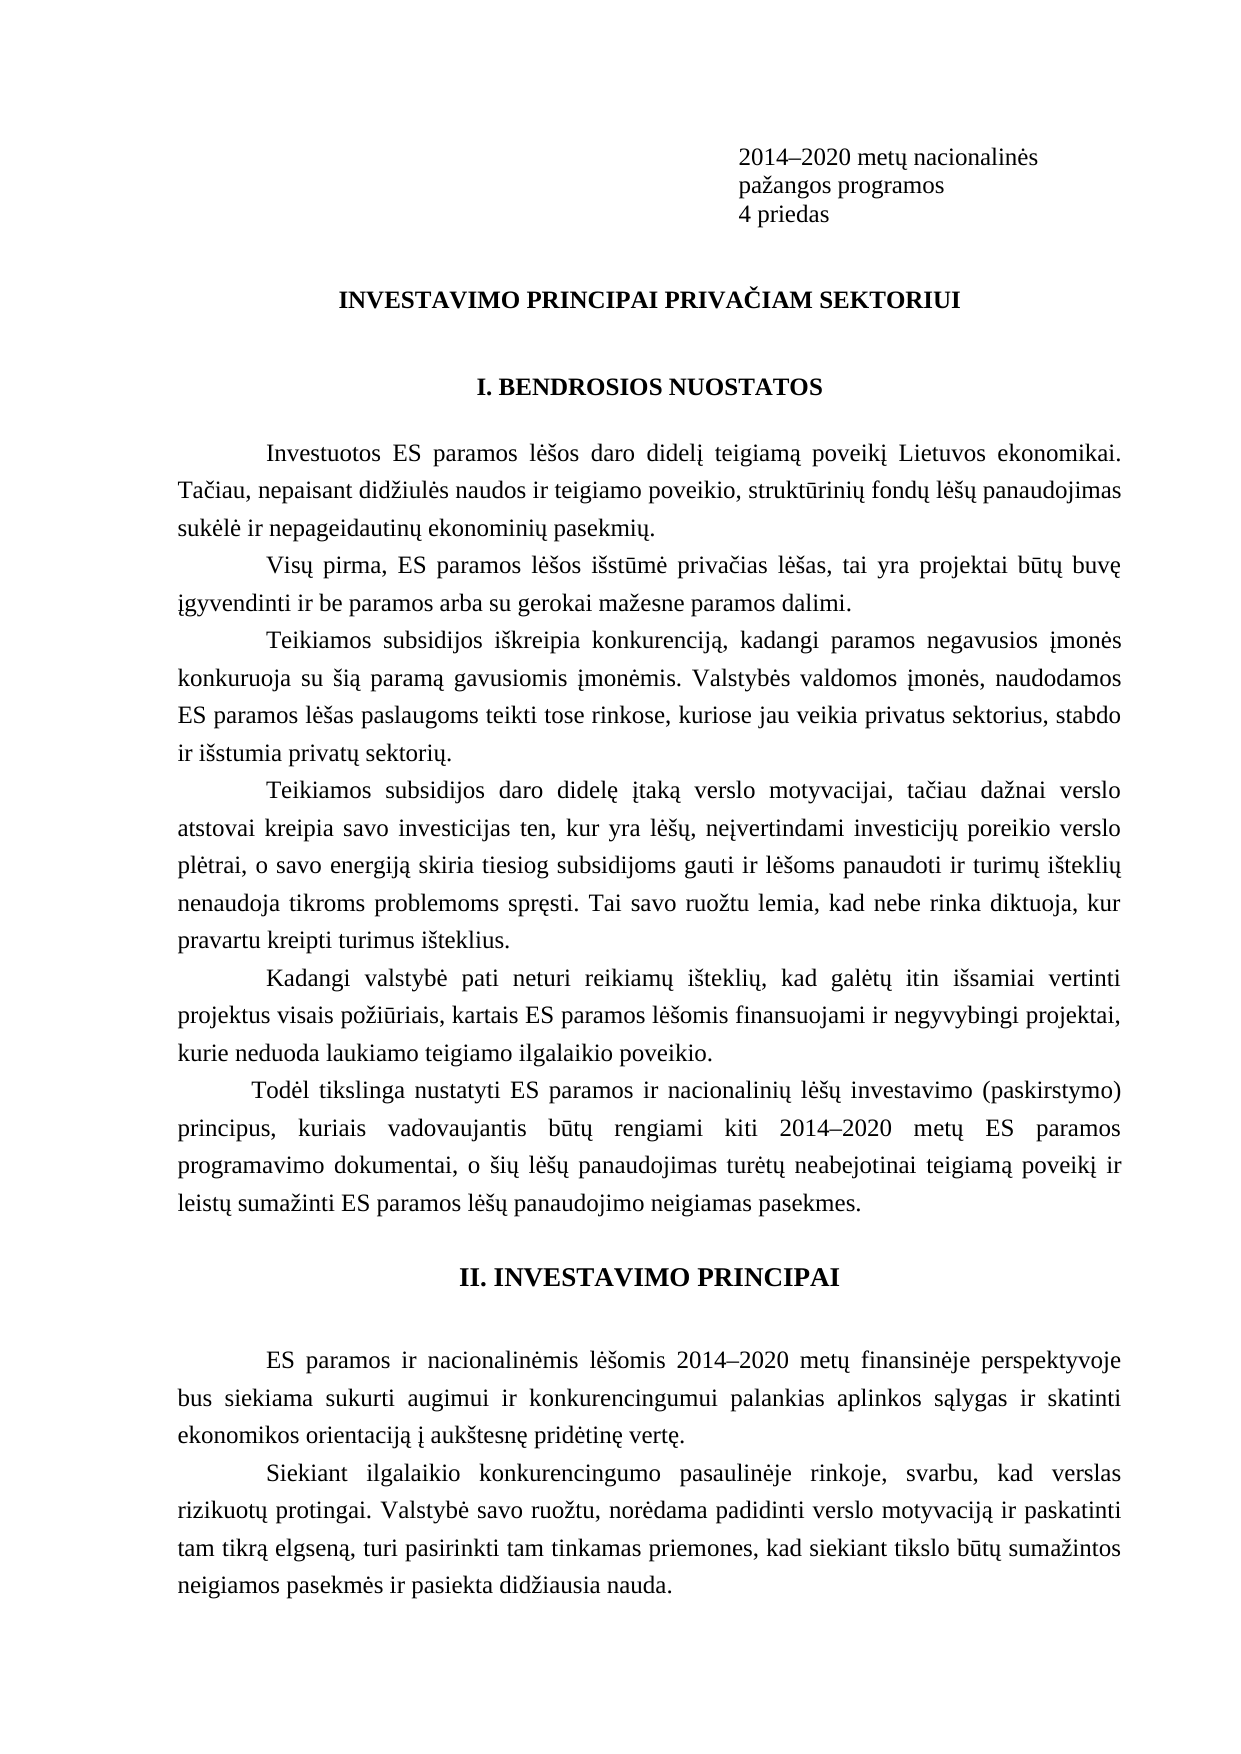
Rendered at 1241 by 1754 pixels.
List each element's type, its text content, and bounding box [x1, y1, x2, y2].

text II. Investavimo principai [177, 1254, 1122, 1292]
text Investuotos ES paramos lėšos daro didelį teigiamą poveikį Lietuvos ekonomikai. Tačiau, nepaisant didžiulės naudos ir teigiamo poveikio, struktūrinių fondų lėšų panaudojimas sukėlė ir nepageidautinų ekonominių pasekmių. [177, 429, 1122, 542]
text 2014–2020 metų nacionalinės pažangos programos 4 priedas [738, 142, 1122, 228]
text I. Bendrosios nuostatos [177, 372, 1122, 401]
text Teikiamos subsidijos iškreipia konkurenciją, kadangi paramos negavusios įmonės konkuruoja su šią paramą gavusiomis įmonėmis. Valstybės valdomos įmonės, naudodamos ES paramos lėšas paslaugoms teikti tose rinkose, kuriose jau veikia privatus sektorius, stabdo ir išstumia privatų sektorių. [177, 617, 1122, 767]
text Visų pirma, ES paramos lėšos išstūmė privačias lėšas, tai yra projektai būtų buvę įgyvendinti ir be paramos arba su gerokai mažesne paramos dalimi. [177, 542, 1122, 617]
text Kadangi valstybė pati neturi reikiamų išteklių, kad galėtų itin išsamiai vertinti projektus visais požiūriais, kartais ES paramos lėšomis finansuojami ir negyvybingi projektai, kurie neduoda laukiamo teigiamo ilgalaikio poveikio. [177, 954, 1122, 1067]
text Investavimo principai privačiam sektoriui [177, 286, 1122, 314]
text Siekiant ilgalaikio konkurencingumo pasaulinėje rinkoje, svarbu, kad verslas rizikuotų protingai. Valstybė savo ruožtu, norėdama padidinti verslo motyvaciją ir paskatinti tam tikrą elgseną, turi pasirinkti tam tinkamas priemones, kad siekiant tikslo būtų sumažintos neigiamos pasekmės ir pasiekta didžiausia nauda. [177, 1449, 1122, 1599]
text ES paramos ir nacionalinėmis lėšomis 2014–2020 metų finansinėje perspektyvoje bus siekiama sukurti augimui ir konkurencingumui palankias aplinkos sąlygas ir skatinti ekonomikos orientaciją į aukštesnę pridėtinę vertę. [177, 1337, 1122, 1449]
text Todėl tikslinga nustatyti ES paramos ir nacionalinių lėšų investavimo (paskirstymo) principus, kuriais vadovaujantis būtų rengiami kiti 2014–2020 metų ES paramos programavimo dokumentai, o šių lėšų panaudojimas turėtų neabejotinai teigiamą poveikį ir leistų sumažinti ES paramos lėšų panaudojimo neigiamas pasekmes. [177, 1067, 1122, 1217]
text Teikiamos subsidijos daro didelę įtaką verslo motyvacijai, tačiau dažnai verslo atstovai kreipia savo investicijas ten, kur yra lėšų, neįvertindami investicijų poreikio verslo plėtrai, o savo energiją skiria tiesiog subsidijoms gauti ir lėšoms panaudoti ir turimų išteklių nenaudoja tikroms problemoms spręsti. Tai savo ruožtu lemia, kad nebe rinka diktuoja, kur pravartu kreipti turimus išteklius. [177, 767, 1122, 954]
